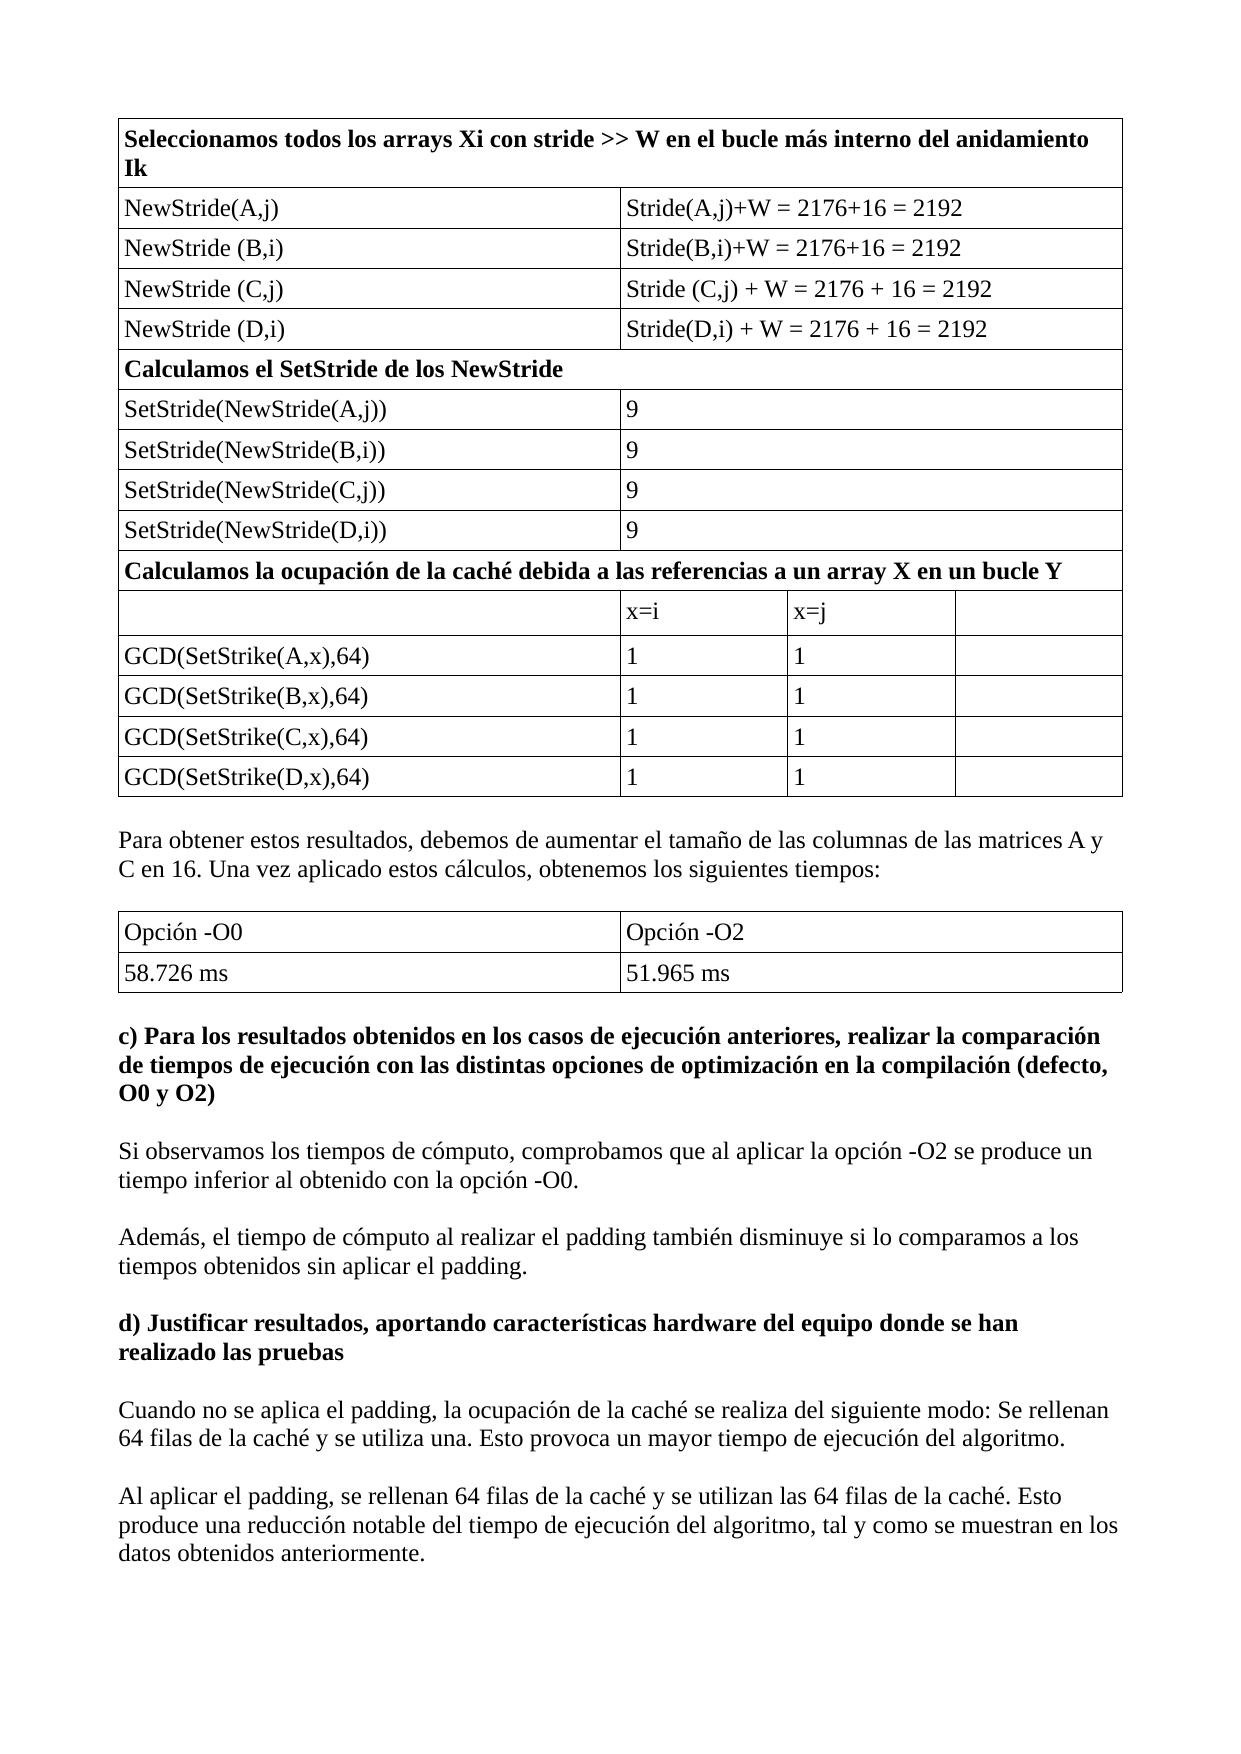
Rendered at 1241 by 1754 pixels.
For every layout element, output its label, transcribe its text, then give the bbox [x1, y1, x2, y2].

table_cell 9 [621, 470, 1122, 510]
table_cell Stride(B,i)+W = 2176+16 = 2192 [621, 229, 1122, 268]
table_cell [956, 717, 1122, 756]
table_cell SetStride(NewStride(D,i)) [119, 511, 620, 550]
text Para obtener estos resultados, debemos de aumentar el tamaño de las columnas de las matrices A y C en 16. Una vez aplicado estos cálculos, obtenemos los siguientes tiempos: [118, 825, 1122, 883]
table_cell 51.965 ms [621, 953, 1122, 992]
table_cell 1 [788, 757, 955, 796]
table_cell 9 [621, 511, 1122, 550]
table_cell 9 [621, 390, 1122, 429]
table_cell Calculamos la ocupación de la caché debida a las referencias a un array X en un bucle Y [119, 551, 1122, 590]
table_cell [956, 636, 1122, 675]
table_cell 1 [621, 676, 787, 716]
text Si observamos los tiempos de cómputo, comprobamos que al aplicar la opción -O2 se produce un tiempo inferior al obtenido con la opción -O0. [118, 1136, 1122, 1193]
table_cell NewStride(A,j) [119, 188, 620, 227]
table_header Opción -O2 [621, 912, 1122, 952]
table_cell Calculamos el SetStride de los NewStride [119, 350, 1122, 389]
table_cell 1 [621, 757, 787, 796]
table_cell 1 [621, 636, 787, 675]
table_cell 58.726 ms [119, 953, 620, 992]
table_cell Stride(A,j)+W = 2176+16 = 2192 [621, 188, 1122, 227]
table_cell x=j [788, 591, 955, 635]
table_cell [956, 676, 1122, 716]
table_header Opción -O0 [119, 912, 620, 952]
table_cell GCD(SetStrike(C,x),64) [119, 717, 620, 756]
table_cell 1 [788, 636, 955, 675]
table_cell GCD(SetStrike(A,x),64) [119, 636, 620, 675]
table_cell NewStride (C,j) [119, 269, 620, 308]
table_cell SetStride(NewStride(B,i)) [119, 430, 620, 469]
table_cell x=i [621, 591, 787, 635]
table_cell [956, 591, 1122, 635]
table_cell 1 [621, 717, 787, 756]
table_cell 1 [788, 676, 955, 716]
table_cell SetStride(NewStride(A,j)) [119, 390, 620, 429]
table_cell GCD(SetStrike(D,x),64) [119, 757, 620, 796]
text Al aplicar el padding, se rellenan 64 filas de la caché y se utilizan las 64 filas de la caché. Esto produce una reducción notable del tiempo de ejecución del algoritmo, tal y como se muestran en los datos obtenidos anteriormente. [118, 1481, 1122, 1567]
table_cell Seleccionamos todos los arrays Xi con stride >> W en el bucle más interno del anidamiento Ik [119, 119, 1122, 187]
table_cell NewStride (D,i) [119, 309, 620, 348]
text d) Justificar resultados, aportando características hardware del equipo donde se han realizado las pruebas [118, 1308, 1122, 1366]
text c) Para los resultados obtenidos en los casos de ejecución anteriores, realizar la comparación de tiempos de ejecución con las distintas opciones de optimización en la compilación (defecto, O0 y O2) [118, 1021, 1122, 1107]
table_cell [119, 591, 620, 635]
table_cell Stride(D,i) + W = 2176 + 16 = 2192 [621, 309, 1122, 348]
table_cell SetStride(NewStride(C,j)) [119, 470, 620, 510]
table_cell Stride (C,j) + W = 2176 + 16 = 2192 [621, 269, 1122, 308]
table_cell 9 [621, 430, 1122, 469]
table_cell NewStride (B,i) [119, 229, 620, 268]
table_cell GCD(SetStrike(B,x),64) [119, 676, 620, 716]
text Cuando no se aplica el padding, la ocupación de la caché se realiza del siguiente modo: Se rellenan 64 filas de la caché y se utiliza una. Esto provoca un mayor tiempo de ejecución del algoritmo. [118, 1395, 1122, 1452]
text Además, el tiempo de cómputo al realizar el padding también disminuye si lo comparamos a los tiempos obtenidos sin aplicar el padding. [118, 1222, 1122, 1280]
table_cell 1 [788, 717, 955, 756]
table_cell [956, 757, 1122, 796]
